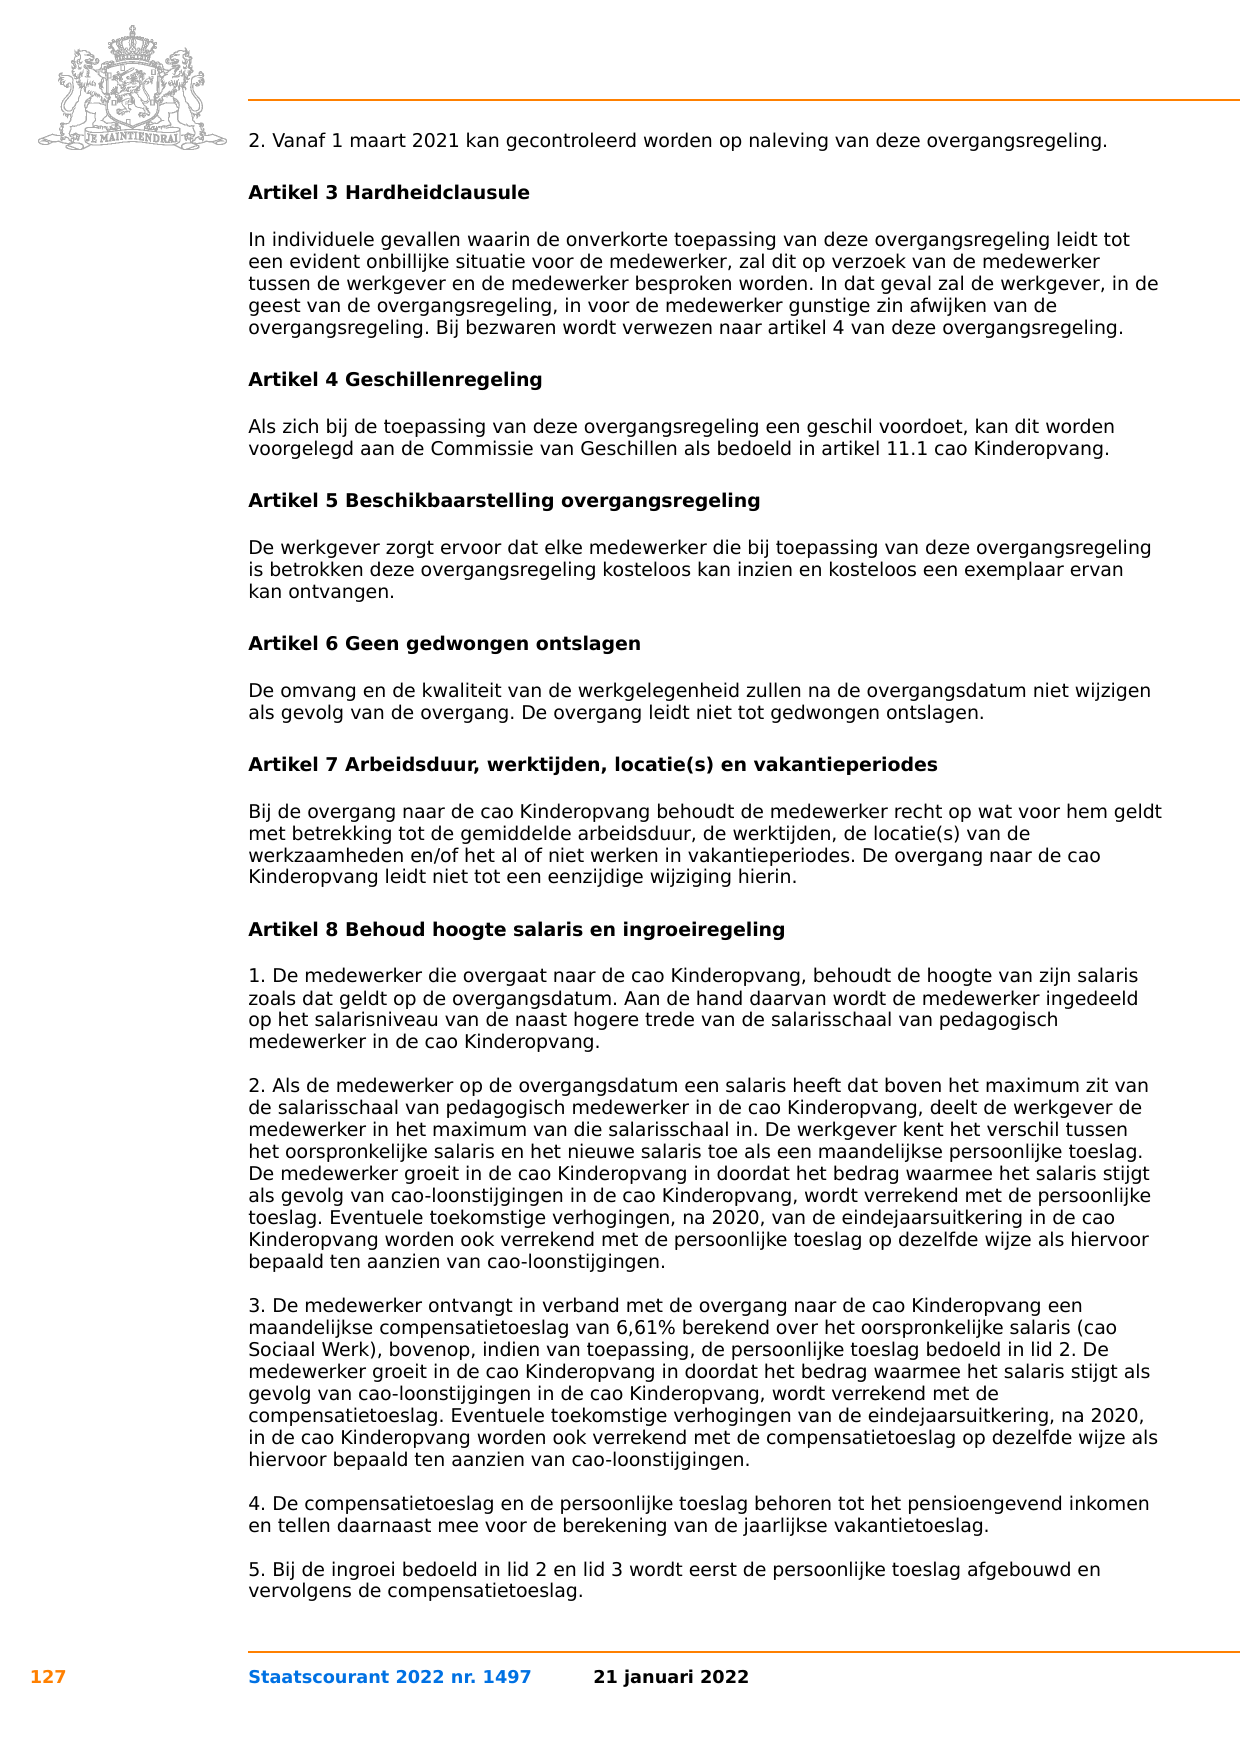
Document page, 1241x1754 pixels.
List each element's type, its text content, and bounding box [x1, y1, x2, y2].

subtitle Artikel 8 Behoud hoogte salaris en ingroeiregeling [248, 918, 1163, 940]
text 2. Vanaf 1 maart 2021 kan gecontroleerd worden op naleving van deze overgangsregeling. [248, 130, 1163, 152]
text De omvang en de kwaliteit van de werkgelegenheid zullen na de overgangsdatum niet wijzigen als gevolg van de overgang. De overgang leidt niet tot gedwongen ontslagen. [248, 679, 1163, 723]
text 2. Als de medewerker op de overgangsdatum een salaris heeft dat boven het maximum zit van de salarisschaal van pedagogisch medewerker in de cao Kinderopvang, deelt de werkgever de medewerker in het maximum van die salarisschaal in. De werkgever kent het verschil tussen het oorspronkelijke salaris en het nieuwe salaris toe als een maandelijkse persoonlijke toeslag. [248, 1075, 1163, 1163]
text De medewerker groeit in de cao Kinderopvang in doordat het bedrag waarmee het salaris stijgt als gevolg van cao-loonstijgingen in de cao Kinderopvang, wordt verrekend met de persoonlijke toeslag. Eventuele toekomstige verhogingen, na 2020, van de eindejaarsuitkering in de cao Kinderopvang worden ook verrekend met de persoonlijke toeslag op dezelfde wijze als hiervoor bepaald ten aanzien van cao-loonstijgingen. [248, 1163, 1163, 1273]
subtitle Artikel 5 Beschikbaarstelling overgangsregeling [248, 490, 1163, 512]
picture [38, 25, 227, 150]
subtitle Artikel 6 Geen gedwongen ontslagen [248, 633, 1163, 654]
text In individuele gevallen waarin de onverkorte toepassing van deze overgangsregeling leidt tot een evident onbillijke situatie voor de medewerker, zal dit op verzoek van de medewerker tussen de werkgever en de medewerker besproken worden. In dat geval zal de werkgever, in de geest van de overgangsregeling, in voor de medewerker gunstige zin afwijken van de overgangsregeling. Bij bezwaren wordt verwezen naar artikel 4 van deze overgangsregeling. [248, 229, 1163, 339]
subtitle Artikel 3 Hardheidclausule [248, 182, 1163, 204]
text 5. Bij de ingroei bedoeld in lid 2 en lid 3 wordt eerst de persoonlijke toeslag afgebouwd en vervolgens de compensatietoeslag. [248, 1558, 1163, 1602]
subtitle Artikel 4 Geschillenregeling [248, 369, 1163, 391]
text 4. De compensatietoeslag en de persoonlijke toeslag behoren tot het pensioengevend inkomen en tellen daarnaast mee voor de berekening van de jaarlijkse vakantietoeslag. [248, 1493, 1163, 1537]
subtitle Artikel 7 Arbeidsduur, werktijden, locatie(s) en vakantieperiodes [248, 753, 1163, 776]
text 3. De medewerker ontvangt in verband met de overgang naar de cao Kinderopvang een maandelijkse compensatietoeslag van 6,61% berekend over het oorspronkelijke salaris (cao Sociaal Werk), bovenop, indien van toepassing, de persoonlijke toeslag bedoeld in lid 2. De medewerker groeit in de cao Kinderopvang in doordat het bedrag waarmee het salaris stijgt als gevolg van cao-loonstijgingen in de cao Kinderopvang, wordt verrekend met de compensatietoeslag. Eventuele toekomstige verhogingen van de eindejaarsuitkering, na 2020, in de cao Kinderopvang worden ook verrekend met de compensatietoeslag op dezelfde wijze als hiervoor bepaald ten aanzien van cao-loonstijgingen. [248, 1295, 1163, 1471]
text Als zich bij de toepassing van deze overgangsregeling een geschil voordoet, kan dit worden voorgelegd aan de Commissie van Geschillen als bedoeld in artikel 11.1 cao Kinderopvang. [248, 416, 1163, 460]
text De werkgever zorgt ervoor dat elke medewerker die bij toepassing van deze overgangsregeling is betrokken deze overgangsregeling kosteloos kan inzien en kosteloos een exemplaar ervan kan ontvangen. [248, 537, 1163, 603]
text Bij de overgang naar de cao Kinderopvang behoudt de medewerker recht op wat voor hem geldt met betrekking tot de gemiddelde arbeidsduur, de werktijden, de locatie(s) van de werkzaamheden en/of het al of niet werken in vakantieperiodes. De overgang naar de cao Kinderopvang leidt niet tot een eenzijdige wijziging hierin. [248, 801, 1163, 888]
text 1. De medewerker die overgaat naar de cao Kinderopvang, behoudt de hoogte van zijn salaris zoals dat geldt op de overgangsdatum. Aan de hand daarvan wordt de medewerker ingedeeld op het salarisniveau van de naast hogere trede van de salarisschaal van pedagogisch medewerker in de cao Kinderopvang. [248, 965, 1163, 1053]
